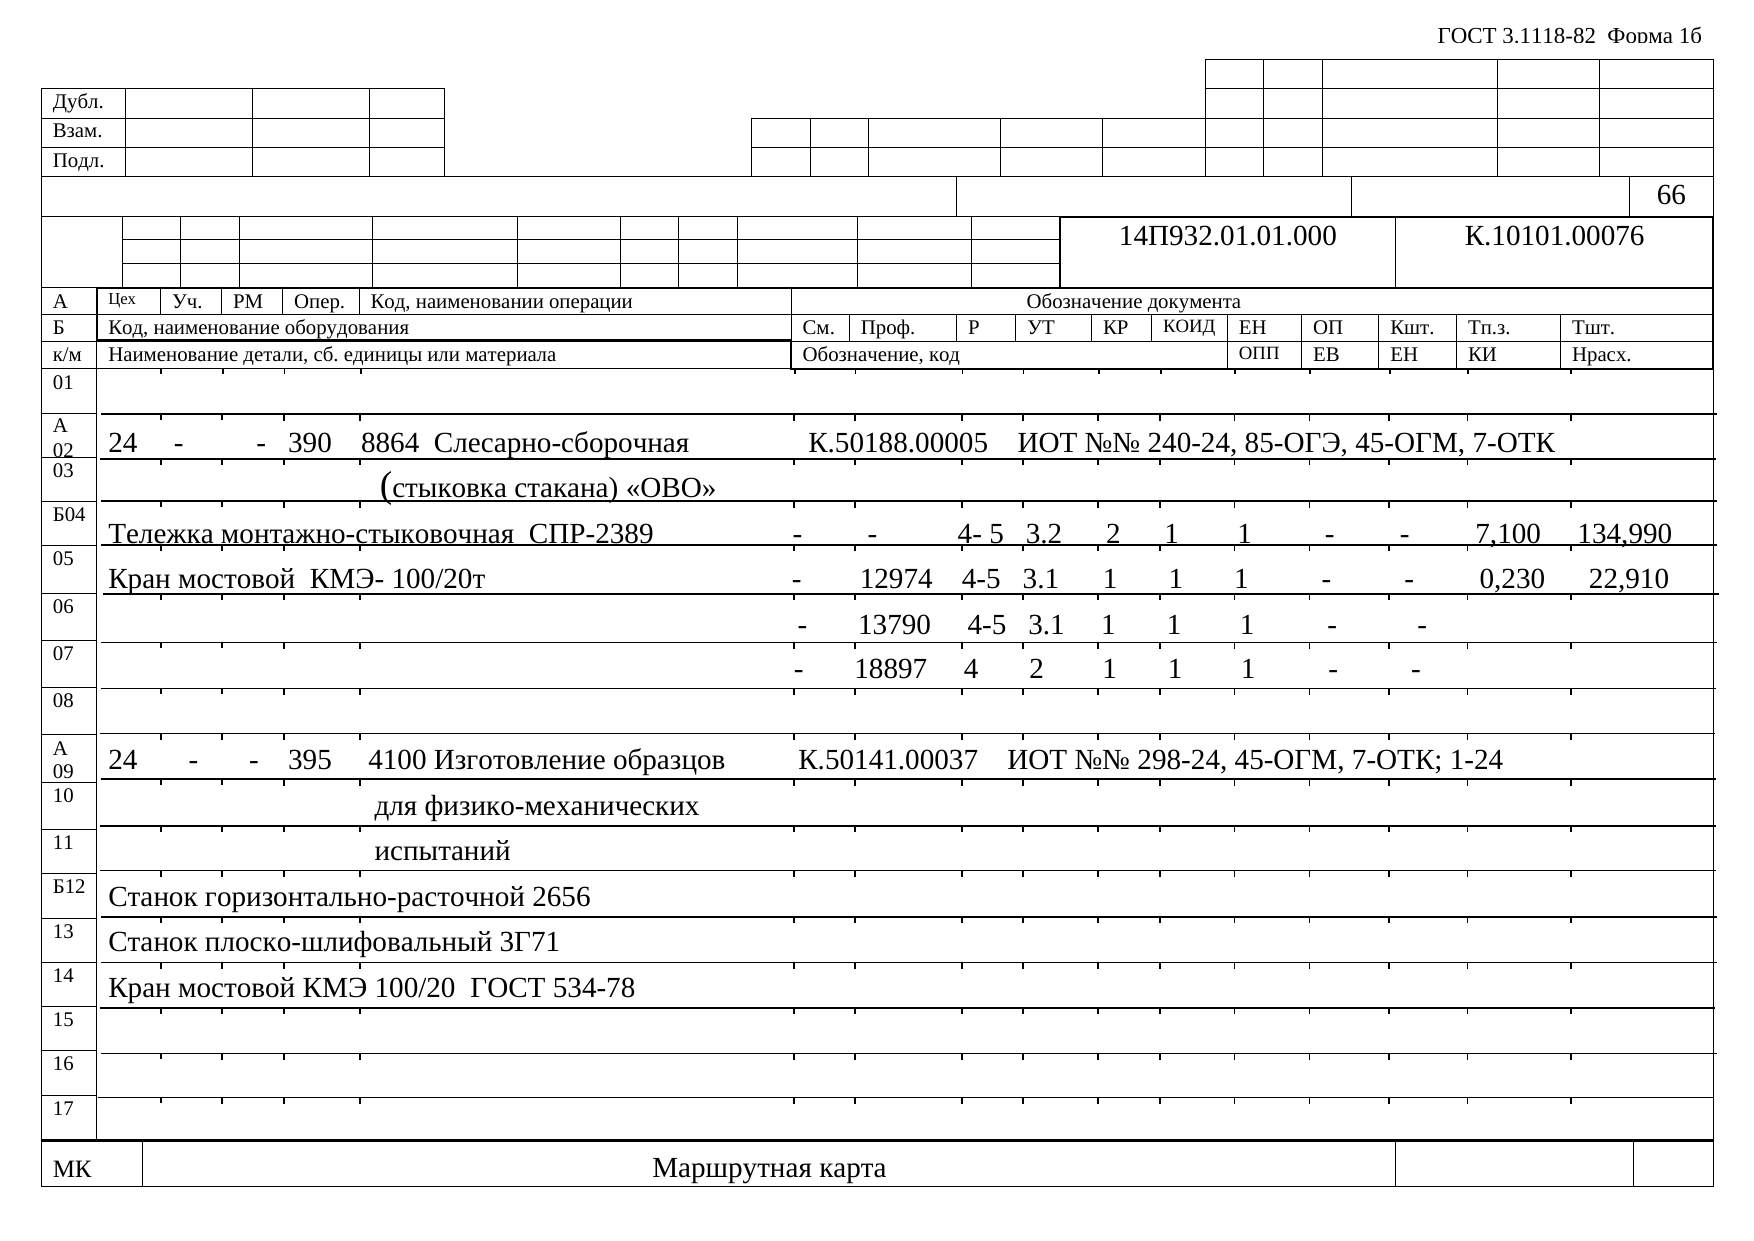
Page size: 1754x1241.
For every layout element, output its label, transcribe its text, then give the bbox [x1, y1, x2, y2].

table_cell [373, 240, 517, 263]
table_cell 11 [42, 830, 96, 873]
table_header [1264, 60, 1322, 88]
table_header [1206, 60, 1263, 88]
table_cell [1103, 119, 1205, 147]
table_cell 14 [42, 963, 96, 1006]
table_cell [181, 217, 239, 239]
table_cell ЕН [1228, 315, 1301, 341]
table_cell [1264, 119, 1322, 147]
table_cell [858, 240, 971, 263]
table_cell [240, 217, 372, 239]
table_cell 01 [42, 369, 96, 412]
table_cell [1498, 89, 1599, 117]
table_cell [253, 119, 369, 147]
table_cell [518, 240, 620, 263]
table_cell Б12 [42, 874, 96, 917]
table_cell [738, 264, 857, 287]
table_cell [126, 119, 252, 147]
table_cell А [42, 288, 96, 314]
table_cell [1206, 89, 1263, 117]
table_cell [621, 264, 678, 287]
table_cell ЕН [1379, 342, 1456, 368]
table_cell Тп.з. [1457, 315, 1560, 341]
table_cell 10 [42, 783, 96, 829]
table_cell [1600, 148, 1713, 176]
table_cell [811, 148, 868, 176]
table_cell Взам. [42, 119, 125, 147]
table_cell [126, 89, 252, 117]
table_cell [181, 240, 239, 263]
table_cell [1001, 148, 1102, 176]
table_cell [1498, 119, 1599, 147]
table_cell [123, 217, 180, 239]
table_cell ЕВ [1302, 342, 1378, 368]
table_cell [253, 89, 369, 117]
table_cell [373, 264, 517, 287]
table_cell Проф. [850, 315, 956, 341]
table_header [41, 59, 1205, 88]
table_cell [445, 118, 751, 176]
table_cell 05 [42, 546, 96, 592]
table_cell [42, 177, 956, 216]
table_cell [972, 217, 1059, 239]
table_cell [1396, 1142, 1633, 1186]
table_cell [1323, 148, 1497, 176]
table_cell Цех [98, 289, 160, 314]
table_cell МК [42, 1142, 142, 1186]
table_cell [1001, 119, 1102, 147]
table_header [1323, 60, 1497, 88]
table_cell [869, 119, 1000, 147]
table_cell Наименование детали, сб. единицы или материала [97, 342, 790, 368]
table_cell 07 [42, 641, 96, 687]
table_cell 14П932.01.01.000 [1061, 218, 1395, 287]
table_cell 03 [42, 458, 96, 501]
table_cell Обозначение, код [792, 342, 1227, 368]
table_cell КОИД [1152, 315, 1227, 341]
table_cell ОП [1302, 315, 1378, 341]
table_cell 08 [42, 688, 96, 734]
table_cell [738, 217, 857, 239]
table_header [1600, 60, 1713, 88]
table_cell [858, 217, 971, 239]
table_cell КР [1092, 315, 1151, 341]
table_header [1498, 60, 1599, 88]
table_cell ОПП [1228, 342, 1301, 368]
table_cell [126, 148, 252, 176]
table_cell См.. [792, 315, 849, 341]
table_cell 15 [42, 1007, 96, 1050]
table_cell [692, 88, 1205, 117]
table_cell [240, 264, 372, 287]
table_cell Код, наименование оборудования [98, 315, 791, 339]
table_cell Обозначение документа [792, 289, 1712, 314]
table_cell [1634, 1142, 1713, 1186]
table_cell Кшт. [1379, 315, 1456, 341]
table_cell [1600, 119, 1713, 147]
table_cell Нрасх. [1561, 342, 1712, 368]
table_cell 13 [42, 919, 96, 962]
table_cell [123, 240, 180, 263]
table_cell [752, 119, 810, 147]
table_cell [253, 148, 369, 176]
table_cell [181, 264, 239, 287]
table_cell А 02 [42, 414, 96, 457]
table_cell Б04 [42, 502, 96, 545]
table_cell [1206, 148, 1263, 176]
table_cell [373, 217, 517, 239]
table_cell [1323, 89, 1497, 117]
table_cell РМ [222, 289, 282, 314]
table_cell 06 [42, 594, 96, 640]
table_cell Маршрутная карта [143, 1142, 1395, 1186]
table_cell 24 - - 390 8864 Слесарно-сборочная К.50188.00005 ИОТ №№ 240-24, 85-ОГЭ, 45-ОГМ, 7-ОТК (стыковка стакана) «ОВО» Тележка монтажно-стыковочная СПР-2389 - - 4- 5 3.2 2 1 1 - - 7,100 134,990 Кран мостовой КМЭ- 100/20т - 12974 4-5 3.1 1 1 1 - - 0,230 22,910 - 13790 4-5 3.1 1 1 1 - - - 18897 4 2 1 1 1 - - 24 - - 395 4100 Изготовление образцов К.50141.00037 ИОТ №№ 298-24, 45-ОГМ, 7-ОТК; 1-24 для физико-механических испытаний Станок горизонтально-расточной 2656 Станок плоско-шлифовальный 3Г71 Кран мостовой КМЭ 100/20 ГОСТ 534-78 [97, 369, 1713, 1139]
table_cell [1352, 177, 1629, 216]
table_cell [42, 217, 122, 287]
table_cell [370, 119, 444, 147]
table_cell Дубл. [42, 89, 125, 117]
table_cell [123, 264, 180, 287]
table_cell [621, 240, 678, 263]
table_cell [957, 177, 1351, 216]
table_cell к/м [42, 342, 96, 368]
table_cell [972, 240, 1059, 263]
table_cell Уч. [161, 289, 221, 314]
table_cell [370, 148, 444, 176]
table_cell [240, 240, 372, 263]
table_cell [518, 217, 620, 239]
table_cell Б [42, 315, 96, 341]
table_cell 16 [42, 1051, 96, 1094]
table_cell КИ [1457, 342, 1560, 368]
table_cell [811, 119, 868, 147]
table_cell [1264, 148, 1322, 176]
table_cell [738, 240, 857, 263]
table_cell [679, 217, 737, 239]
table_cell [679, 264, 737, 287]
table_cell [972, 264, 1059, 287]
table_cell [370, 89, 444, 117]
table_cell 17 [42, 1096, 96, 1139]
table_cell 66 [1630, 177, 1713, 216]
table_cell [1264, 89, 1322, 117]
table_cell [1600, 89, 1713, 117]
table_cell [518, 264, 620, 287]
table_cell УТ [1016, 315, 1091, 341]
table_cell Код, наименовании операции [360, 289, 791, 314]
table_cell [1206, 119, 1263, 147]
table_cell [1323, 119, 1497, 147]
table_cell [858, 264, 971, 287]
table_cell А 09 [42, 735, 96, 782]
table_cell [1103, 148, 1205, 176]
table_cell Тшт. [1561, 315, 1712, 341]
table_cell Р [957, 315, 1015, 341]
table_cell [869, 148, 1000, 176]
table_cell [679, 240, 737, 263]
table_cell [1498, 148, 1599, 176]
table_cell [621, 217, 678, 239]
table_cell Опер. [283, 289, 359, 314]
table_cell [445, 88, 692, 117]
table_cell Подл. [42, 148, 125, 176]
table_cell [752, 148, 810, 176]
table_cell К.10101.00076 [1396, 218, 1712, 287]
